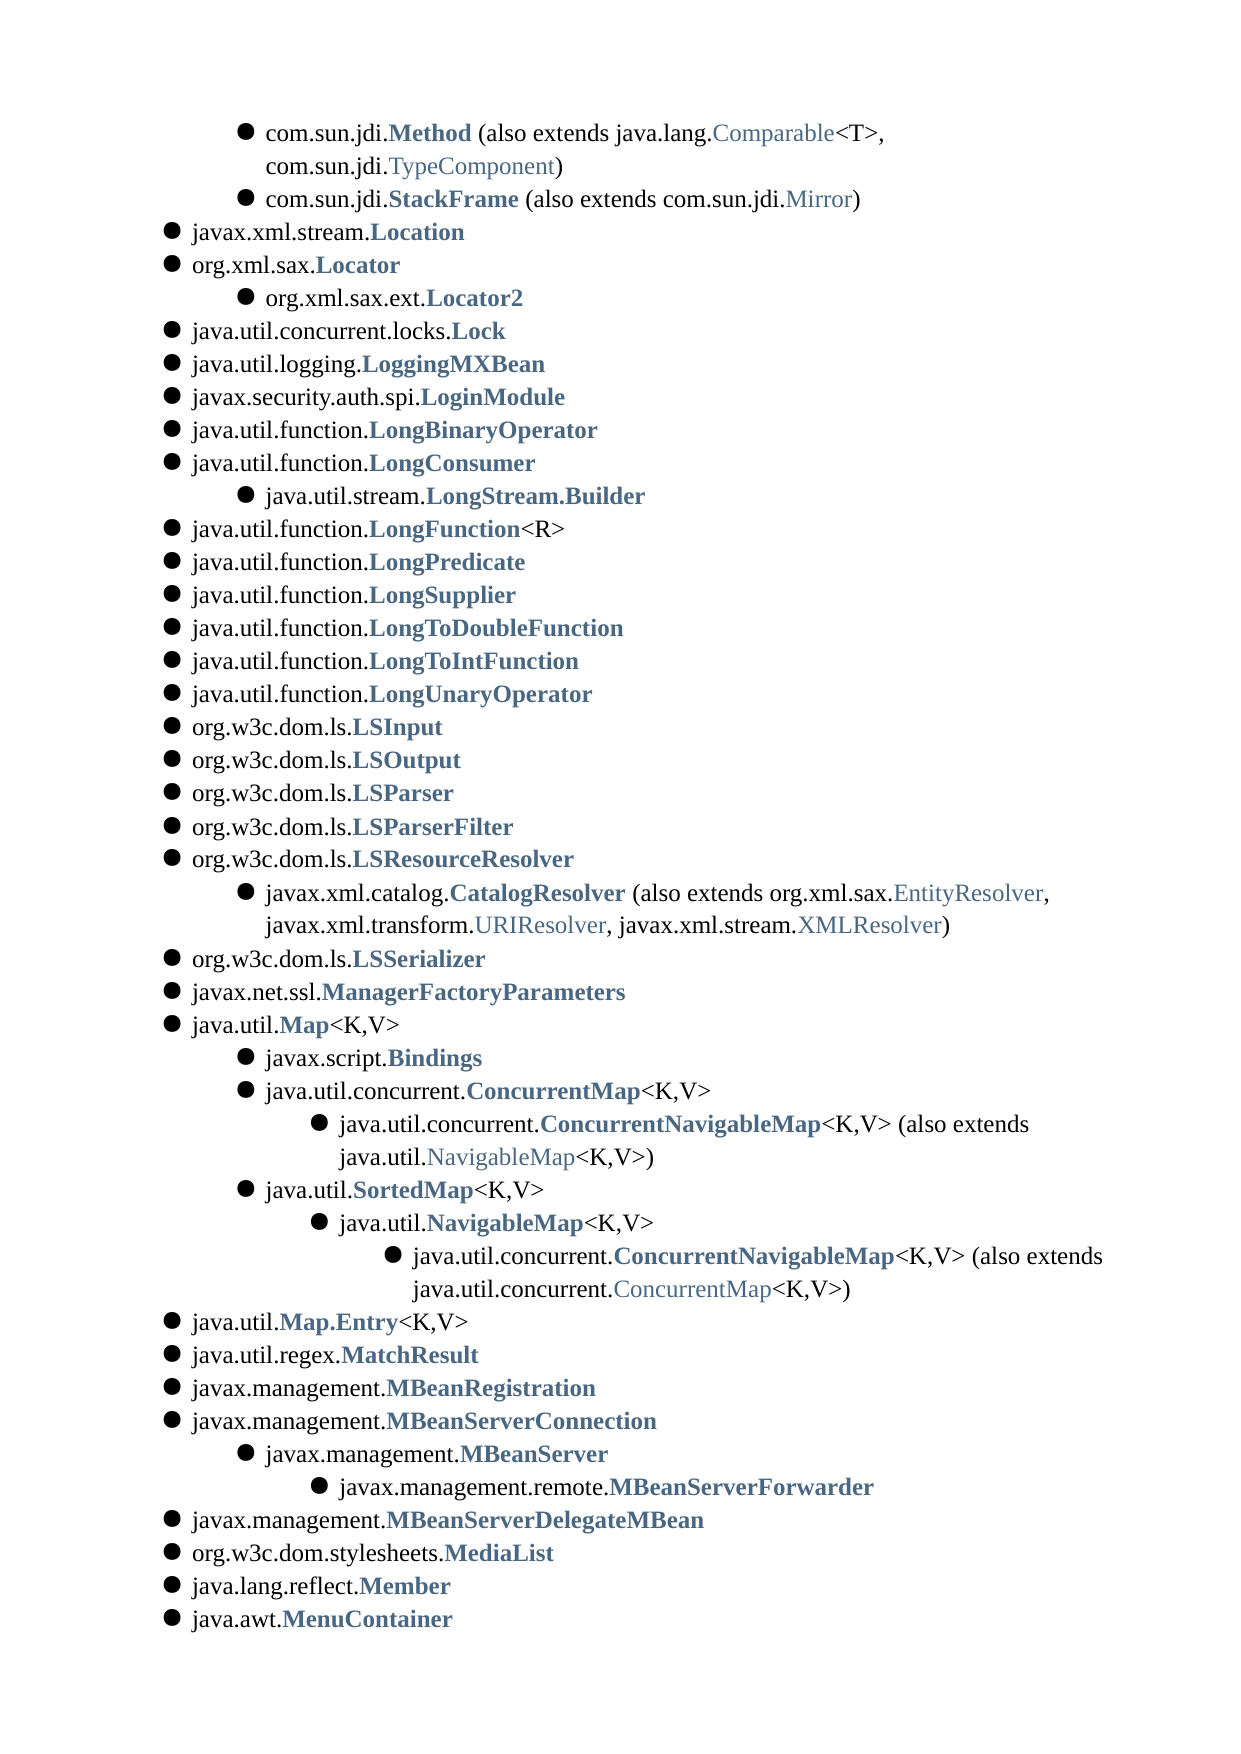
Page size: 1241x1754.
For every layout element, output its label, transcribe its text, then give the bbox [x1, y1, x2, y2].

list java.util.concurrent.locks.Lock [162, 316, 1122, 345]
list javax.management.remote.MBeanServerForwarder [309, 1472, 1122, 1501]
list java.util.function.LongUnaryOperator [162, 679, 1122, 708]
list java.util.function.LongToDoubleFunction [162, 613, 1122, 642]
list javax.script.Bindings [236, 1043, 1122, 1071]
list java.util.concurrent.ConcurrentNavigableMap<K,​V> (also extends java.util.NavigableMap<K,​V>) [309, 1109, 1122, 1171]
list javax.management.MBeanRegistration [162, 1373, 1122, 1402]
list javax.xml.catalog.CatalogResolver (also extends org.xml.sax.EntityResolver, javax.xml.transform.URIResolver, javax.xml.stream.XMLResolver) [236, 878, 1122, 939]
list javax.xml.stream.Location [162, 217, 1122, 246]
list org.w3c.dom.ls.LSOutput [162, 746, 1122, 774]
list java.util.function.LongConsumer [162, 448, 1122, 477]
list java.util.SortedMap<K,​V> [236, 1175, 1122, 1203]
list org.w3c.dom.ls.LSSerializer [162, 944, 1122, 972]
list java.util.Map.Entry<K,​V> [162, 1307, 1122, 1336]
list org.w3c.dom.ls.LSResourceResolver [162, 844, 1122, 873]
list java.util.logging.LoggingMXBean [162, 349, 1122, 378]
list java.util.function.LongSupplier [162, 580, 1122, 609]
list com.sun.jdi.Method (also extends java.lang.Comparable<T>, com.sun.jdi.TypeComponent) [236, 118, 1122, 180]
list java.util.concurrent.ConcurrentMap<K,​V> [236, 1076, 1122, 1104]
list org.xml.sax.ext.Locator2 [236, 283, 1122, 312]
list java.util.concurrent.ConcurrentNavigableMap<K,​V> (also extends java.util.concurrent.ConcurrentMap<K,​V>) [383, 1241, 1122, 1303]
list java.util.function.LongToIntFunction [162, 646, 1122, 675]
list javax.net.ssl.ManagerFactoryParameters [162, 977, 1122, 1005]
list java.util.function.LongFunction<R> [162, 514, 1122, 543]
list org.w3c.dom.stylesheets.MediaList [162, 1538, 1122, 1567]
list java.util.function.LongPredicate [162, 547, 1122, 576]
list java.util.NavigableMap<K,​V> [309, 1208, 1122, 1237]
list javax.security.auth.spi.LoginModule [162, 382, 1122, 411]
list java.lang.reflect.Member [162, 1571, 1122, 1600]
list java.util.regex.MatchResult [162, 1340, 1122, 1369]
list javax.management.MBeanServerDelegateMBean [162, 1505, 1122, 1534]
list java.util.Map<K,​V> [162, 1010, 1122, 1038]
list java.awt.MenuContainer [162, 1604, 1122, 1633]
list com.sun.jdi.StackFrame (also extends com.sun.jdi.Mirror) [236, 184, 1122, 213]
list org.w3c.dom.ls.LSParserFilter [162, 812, 1122, 840]
list org.xml.sax.Locator [162, 250, 1122, 279]
list javax.management.MBeanServer [236, 1439, 1122, 1468]
list java.util.function.LongBinaryOperator [162, 415, 1122, 444]
list javax.management.MBeanServerConnection [162, 1406, 1122, 1435]
list org.w3c.dom.ls.LSInput [162, 712, 1122, 741]
list org.w3c.dom.ls.LSParser [162, 778, 1122, 807]
list java.util.stream.LongStream.Builder [236, 481, 1122, 510]
